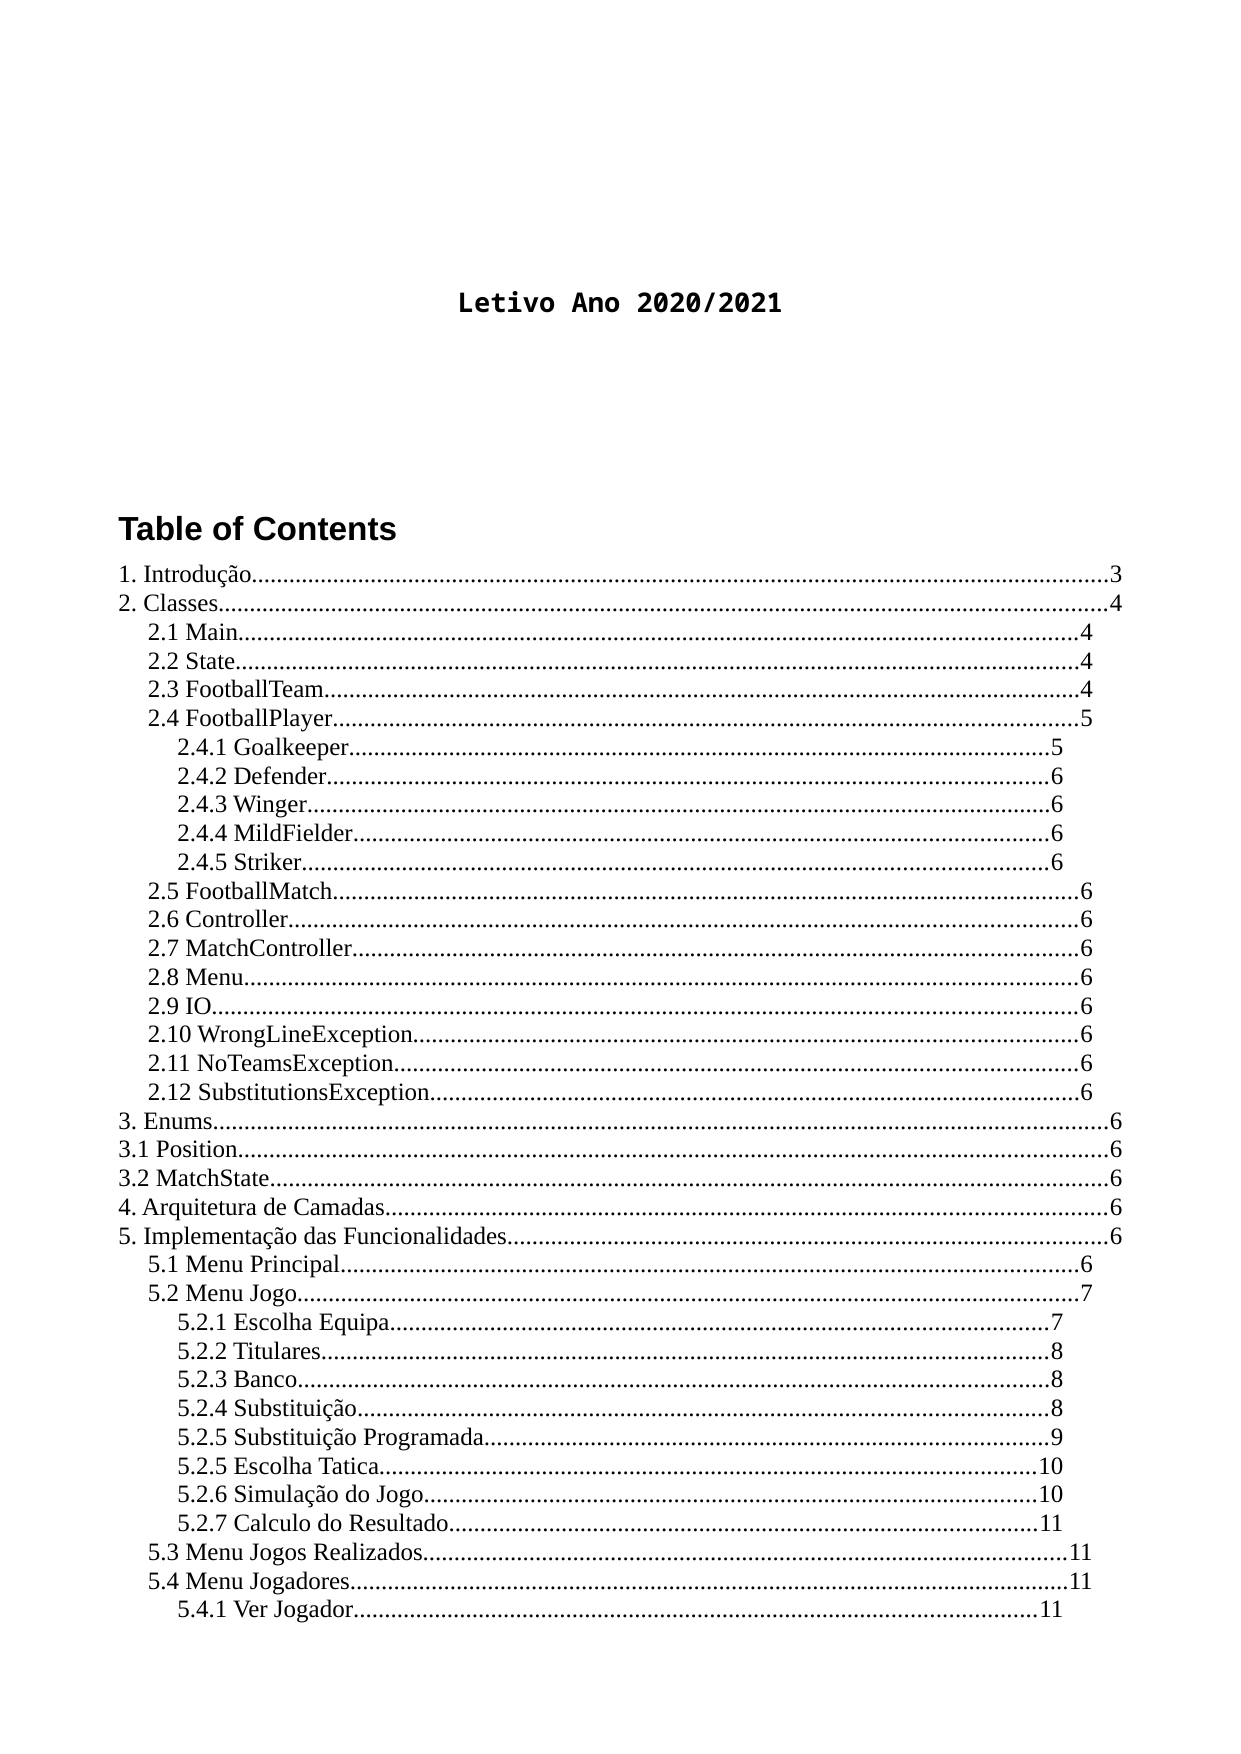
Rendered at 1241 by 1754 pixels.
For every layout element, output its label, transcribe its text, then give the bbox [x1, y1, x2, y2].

text 5.1 Menu Principal 6 [148, 1249, 1122, 1278]
text 5.2.6 Simulação do Jogo 10 [177, 1479, 1122, 1508]
text 2.2 State 4 [148, 646, 1122, 674]
text 3.1 Position 6 [118, 1134, 1122, 1163]
text 2.7 MatchController 6 [148, 933, 1122, 962]
text 5.2.3 Banco 8 [177, 1364, 1122, 1393]
subtitle Table of Contents [118, 509, 1122, 547]
text 5.4 Menu Jogadores 11 [148, 1566, 1122, 1594]
text 2.10 WrongLineException 6 [148, 1019, 1122, 1048]
text 5. Implementação das Funcionalidades 6 [118, 1221, 1122, 1249]
text 5.2.1 Escolha Equipa 7 [177, 1307, 1122, 1336]
text 5.3 Menu Jogos Realizados 11 [148, 1537, 1122, 1566]
text 5.2 Menu Jogo 7 [148, 1278, 1122, 1307]
text 3. Enums 6 [118, 1106, 1122, 1134]
text 5.2.5 Substituição Programada 9 [177, 1422, 1122, 1451]
text 2.4.2 Defender 6 [177, 761, 1122, 789]
text 2.11 NoTeamsException 6 [148, 1048, 1122, 1077]
text 1. Introdução 3 [118, 559, 1122, 588]
text 2.6 Controller 6 [148, 904, 1122, 933]
text 5.2.5 Escolha Tatica 10 [177, 1451, 1122, 1479]
text 2.3 FootballTeam 4 [148, 674, 1122, 703]
text 2.1 Main 4 [148, 617, 1122, 646]
text 4. Arquitetura de Camadas 6 [118, 1192, 1122, 1221]
text 5.2.7 Calculo do Resultado 11 [177, 1508, 1122, 1537]
text 2.9 IO 6 [148, 991, 1122, 1019]
text 5.4.1 Ver Jogador 11 [177, 1594, 1122, 1623]
text 2.12 SubstitutionsException 6 [148, 1077, 1122, 1106]
text 2.4.4 MildFielder 6 [177, 818, 1122, 847]
text 2.4.3 Winger 6 [177, 789, 1122, 818]
text 2.4.5 Striker 6 [177, 847, 1122, 876]
text 2.4 FootballPlayer 5 [148, 703, 1122, 732]
text 5.2.4 Substituição 8 [177, 1393, 1122, 1422]
text 2.5 FootballMatch 6 [148, 876, 1122, 904]
text 2. Classes 4 [118, 588, 1122, 617]
text 5.2.2 Titulares 8 [177, 1336, 1122, 1364]
text 3.2 MatchState 6 [118, 1163, 1122, 1192]
text 2.4.1 Goalkeeper 5 [177, 732, 1122, 761]
text 2.8 Menu 6 [148, 962, 1122, 991]
text Letivo Ano 2020/2021 [118, 284, 1122, 321]
